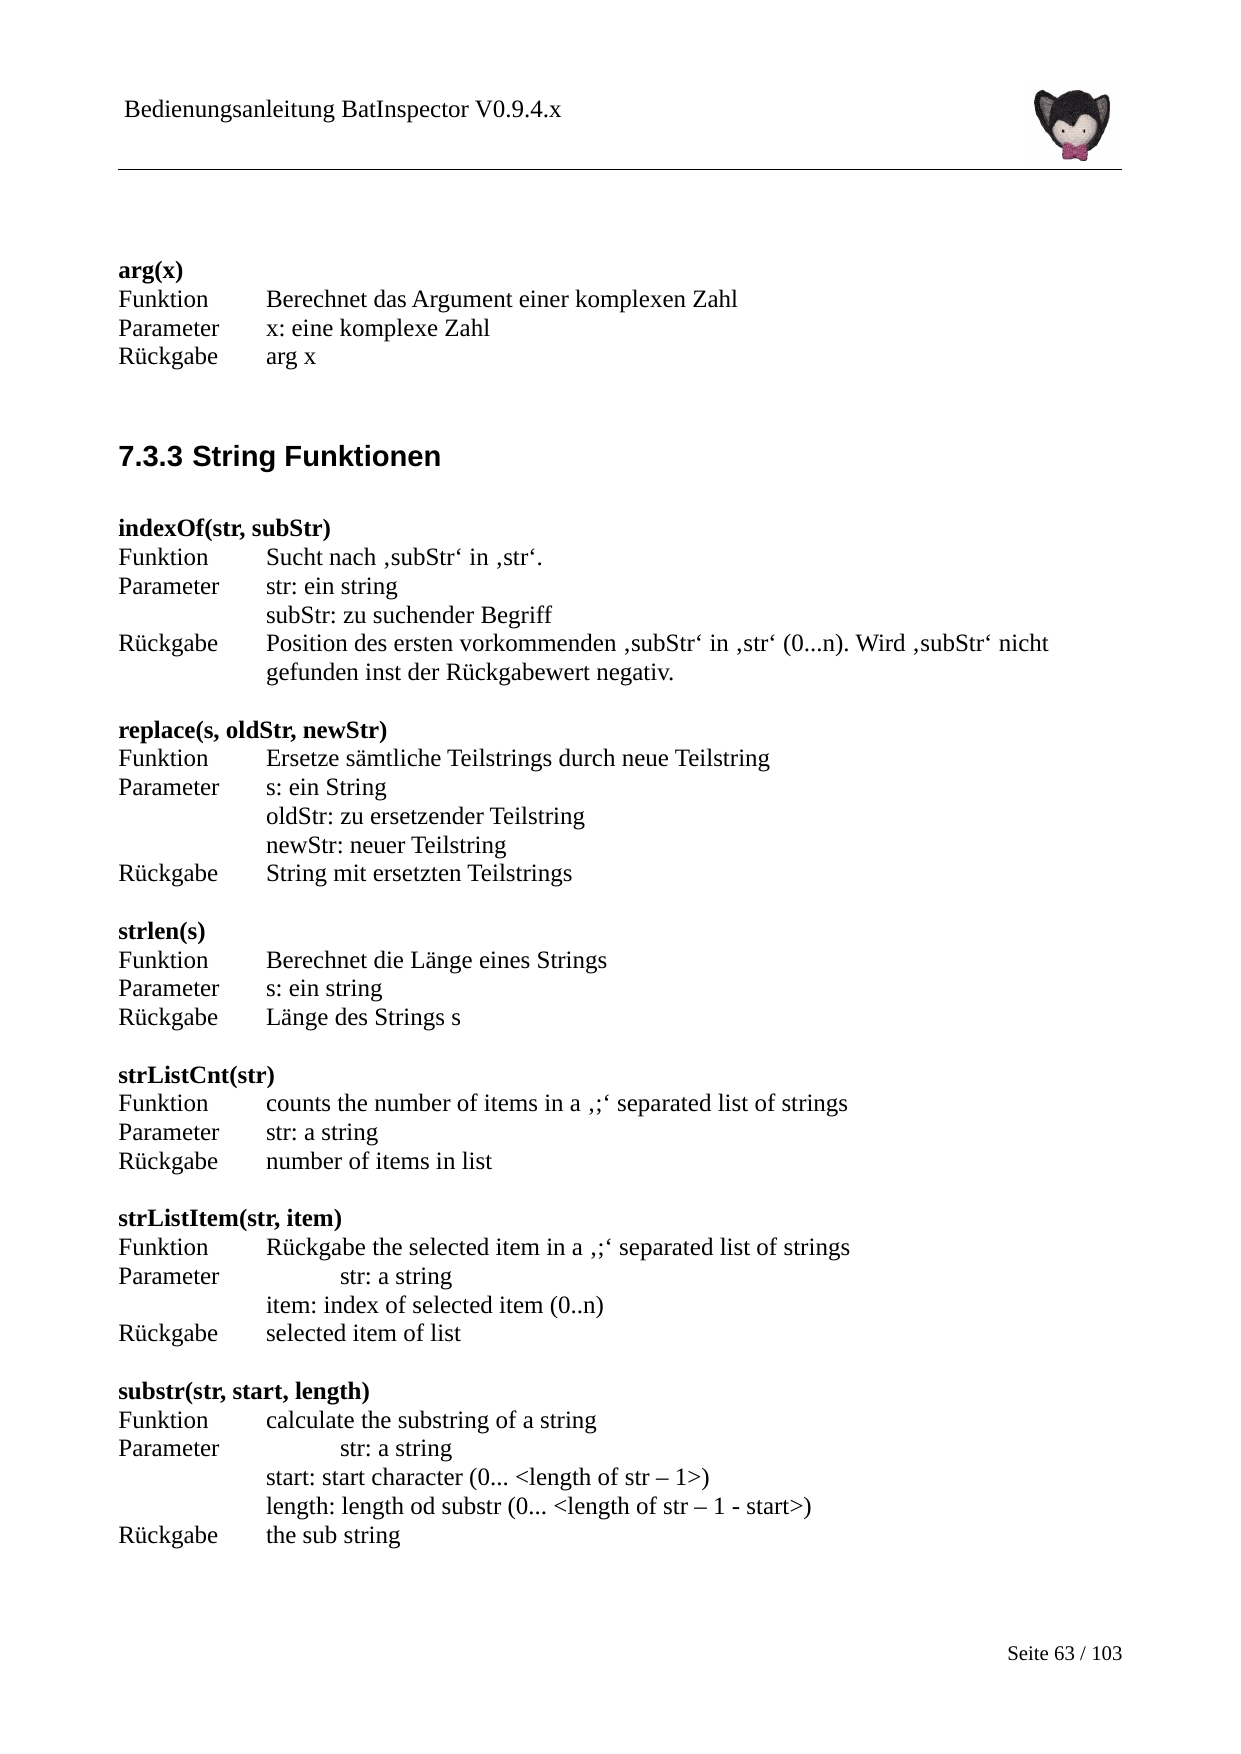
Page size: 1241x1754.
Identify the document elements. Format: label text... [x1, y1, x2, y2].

text Funktion Berechnet das Argument einer komplexen Zahl [118, 284, 1122, 313]
text Parameter str: a string start: start character (0... <length of str – 1>) length: length od substr (0... <length of str – 1 - start>) [118, 1433, 1122, 1520]
text indexOf(str, subStr) [118, 513, 1122, 542]
text replace(s, oldStr, newStr) [118, 715, 1122, 743]
text Rückgabe arg x [118, 341, 1122, 370]
text strListItem(str, item) [118, 1203, 1122, 1232]
text Rückgabe the sub string [118, 1520, 1122, 1548]
text Parameter str: ein string subStr: zu suchender Begriff [118, 571, 1122, 628]
text Rückgabe String mit ersetzten Teilstrings [118, 858, 1122, 887]
text Rückgabe Position des ersten vorkommenden ‚subStr‘ in ‚str‘ (0...n). Wird ‚subStr‘ nicht gefunden inst der Rückgabewert negativ. [118, 628, 1122, 686]
text Parameter s: ein String oldStr: zu ersetzender Teilstring [118, 772, 1122, 830]
text Parameter str: a string item: index of selected item (0..n) Rückgabe selected item of list [118, 1261, 1122, 1347]
text substr(str, start, length) [118, 1376, 1122, 1405]
text newStr: neuer Teilstring [118, 830, 1122, 858]
text Rückgabe Länge des Strings s [118, 1002, 1122, 1031]
text Funktion counts the number of items in a ‚;‘ separated list of strings [118, 1088, 1122, 1117]
text Funktion Sucht nach ‚subStr‘ in ‚str‘. [118, 542, 1122, 571]
text Funktion Berechnet die Länge eines Strings [118, 945, 1122, 973]
text Funktion Ersetze sämtliche Teilstrings durch neue Teilstring [118, 743, 1122, 772]
text Funktion Rückgabe the selected item in a ‚;‘ separated list of strings [118, 1232, 1122, 1261]
picture [1030, 80, 1119, 169]
text arg(x) [118, 255, 1122, 284]
text Parameter s: ein string [118, 973, 1122, 1002]
subtitle String Funktionen [118, 439, 1122, 472]
text strlen(s) [118, 916, 1122, 945]
text Parameter x: eine komplexe Zahl [118, 313, 1122, 341]
text strListCnt(str) [118, 1060, 1122, 1088]
text Funktion calculate the substring of a string [118, 1405, 1122, 1433]
text Parameter str: a string Rückgabe number of items in list [118, 1117, 1122, 1175]
